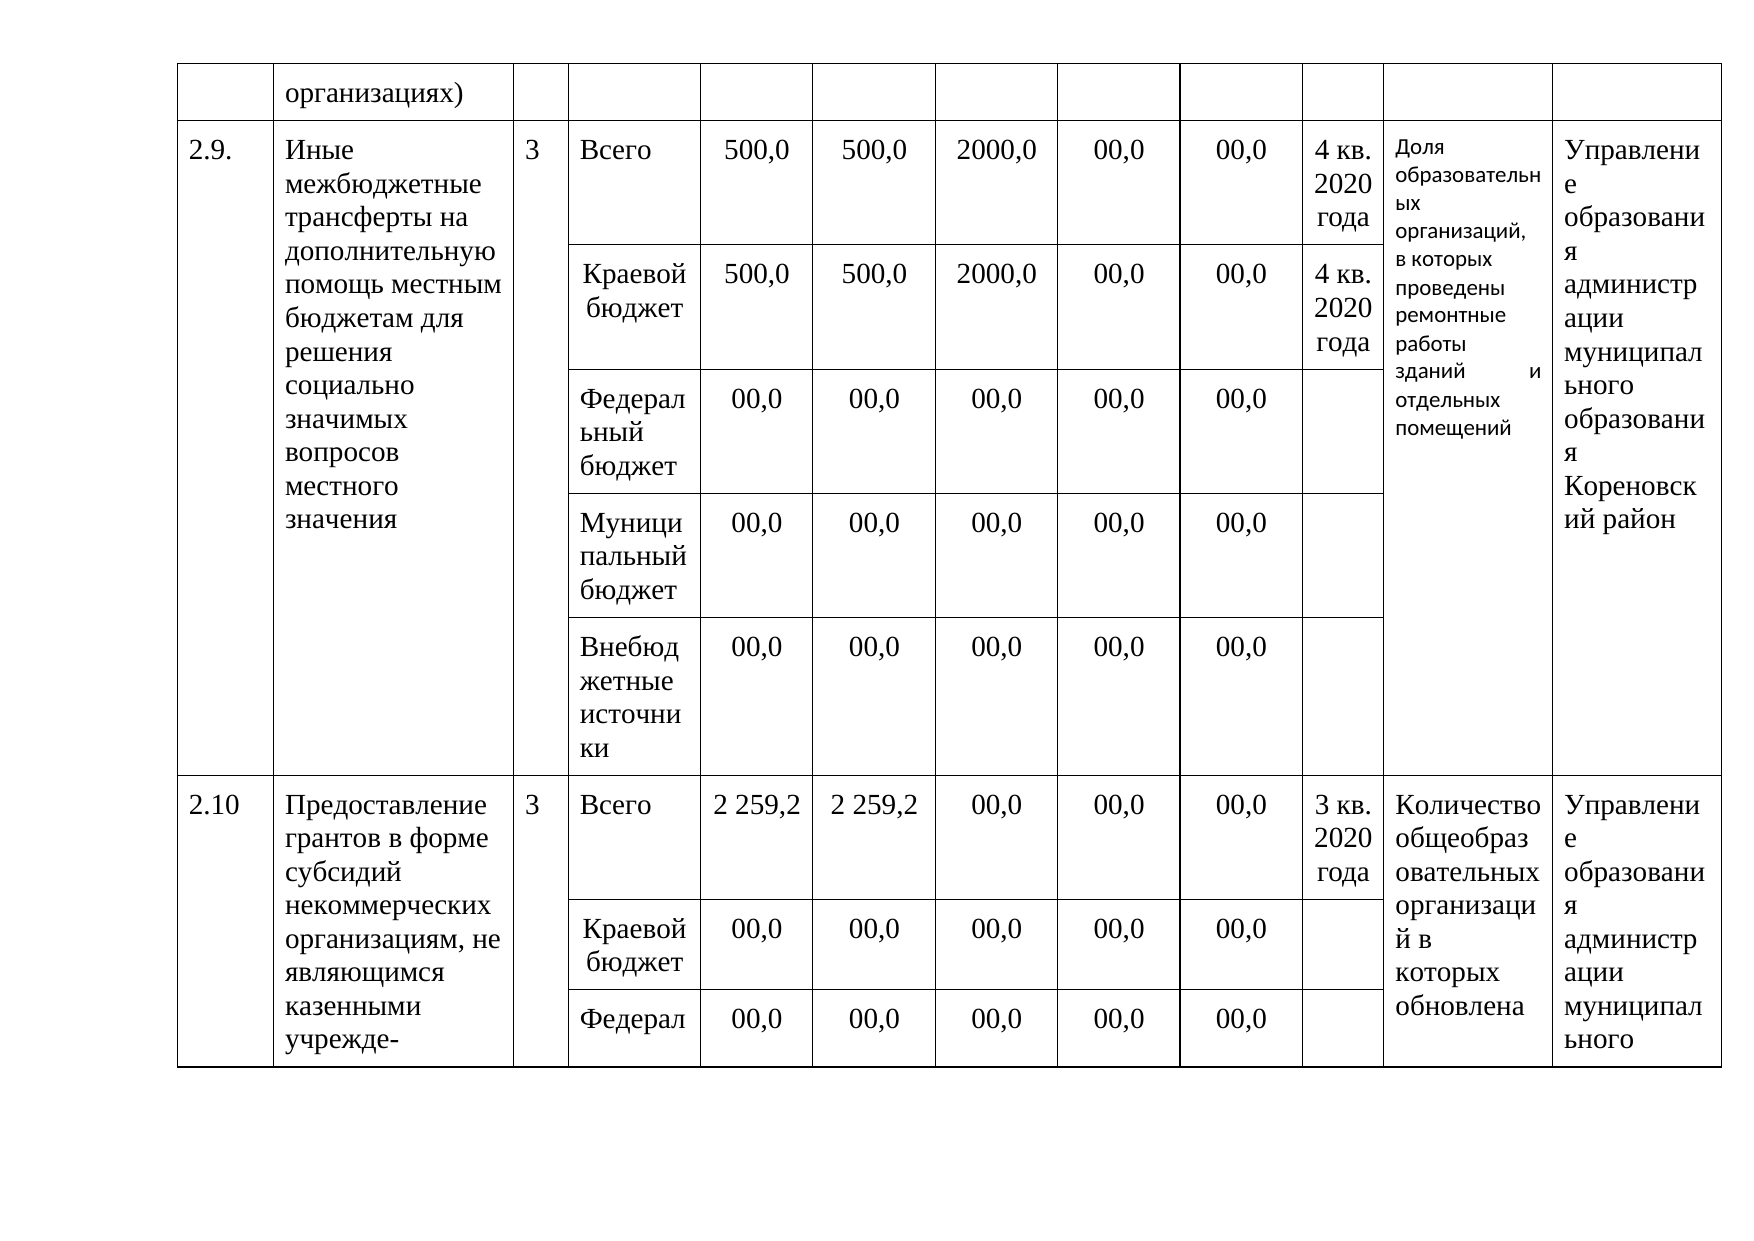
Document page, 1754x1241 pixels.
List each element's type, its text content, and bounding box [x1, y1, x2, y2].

table_cell 00,0 [936, 370, 1057, 493]
table_cell 500,0 [813, 121, 935, 244]
table_cell 00,0 [936, 494, 1057, 617]
table_cell 00,0 [813, 494, 935, 617]
table_cell 00,0 [813, 618, 935, 774]
table_cell Федеральный бюджет [569, 370, 700, 493]
table_cell Количество общеобразовательных организаций в которых обновлена [1384, 776, 1552, 1066]
table_header [936, 64, 1057, 120]
table_header [1058, 64, 1179, 120]
table_cell 00,0 [701, 618, 812, 774]
table_cell [1303, 618, 1383, 774]
table_header [178, 64, 273, 120]
table_cell 2.9. [178, 121, 273, 774]
table_cell Внебюджетные источники [569, 618, 700, 774]
table_cell 00,0 [1181, 776, 1302, 899]
table_cell 3 [514, 776, 568, 1066]
table_cell [1303, 370, 1383, 493]
table_cell 00,0 [701, 370, 812, 493]
table_header организациях) [274, 64, 513, 120]
table_cell 00,0 [1058, 618, 1179, 774]
table_cell 00,0 [701, 494, 812, 617]
table_cell 00,0 [813, 900, 935, 989]
table_cell 00,0 [1181, 245, 1302, 368]
table_cell Федерал [569, 990, 700, 1066]
table_cell 2 259,2 [701, 776, 812, 899]
table_cell 3 кв. 2020 года [1303, 776, 1383, 899]
table_cell Управление образования администрации муниципального [1553, 776, 1721, 1066]
table_cell 00,0 [1058, 121, 1179, 244]
table_header [1553, 64, 1721, 120]
table_cell 00,0 [1058, 900, 1179, 989]
table_cell 00,0 [813, 370, 935, 493]
table_cell 00,0 [1058, 245, 1179, 368]
table_header [1181, 64, 1302, 120]
table_cell 500,0 [701, 245, 812, 368]
table_cell 4 кв. 2020 года [1303, 245, 1383, 368]
table_header [813, 64, 935, 120]
table_cell 500,0 [813, 245, 935, 368]
table_cell 500,0 [701, 121, 812, 244]
table_cell [1303, 900, 1383, 989]
table_header [1303, 64, 1383, 120]
table_cell 00,0 [813, 990, 935, 1066]
table_header [514, 64, 568, 120]
table_header [701, 64, 812, 120]
table_cell 00,0 [936, 776, 1057, 899]
table_cell 00,0 [1058, 990, 1179, 1066]
table_cell Управление образования администрации муниципального образования Кореновский район [1553, 121, 1721, 774]
table_cell 00,0 [1181, 121, 1302, 244]
table_cell Всего [569, 121, 700, 244]
table_cell [1303, 494, 1383, 617]
table_cell Краевой бюджет [569, 245, 700, 368]
table_header [1384, 64, 1552, 120]
table_cell Предоставление грантов в форме субсидий некоммерческих организациям, не являющимся казенными учрежде- [274, 776, 513, 1066]
table_header [569, 64, 700, 120]
table_cell Всего [569, 776, 700, 899]
table_cell 00,0 [1181, 494, 1302, 617]
table_cell 3 [514, 121, 568, 774]
table_cell 4 кв. 2020 года [1303, 121, 1383, 244]
table_cell 00,0 [936, 900, 1057, 989]
table_cell 2 259,2 [813, 776, 935, 899]
table_cell Муниципальный бюджет [569, 494, 700, 617]
table_cell 00,0 [701, 990, 812, 1066]
table_cell Краевой бюджет [569, 900, 700, 989]
table_cell 2000,0 [936, 245, 1057, 368]
table_cell 2000,0 [936, 121, 1057, 244]
table_cell [1303, 990, 1383, 1066]
table_cell 00,0 [936, 990, 1057, 1066]
table_cell 00,0 [1181, 900, 1302, 989]
table_cell 00,0 [1058, 494, 1179, 617]
table_cell 00,0 [1058, 776, 1179, 899]
table_cell Иные межбюджетные трансферты на дополнительную помощь местным бюджетам для решения социально значимых вопросов местного значения [274, 121, 513, 774]
table_cell 00,0 [701, 900, 812, 989]
table_cell 2.10 [178, 776, 273, 1066]
table_cell 00,0 [1181, 990, 1302, 1066]
table_cell 00,0 [936, 618, 1057, 774]
table_cell Доля образовательных организаций, в которых проведены ремонтные работы зданий и отдельных помещений [1384, 121, 1552, 774]
table_cell 00,0 [1058, 370, 1179, 493]
table_cell 00,0 [1181, 618, 1302, 774]
table_cell 00,0 [1181, 370, 1302, 493]
